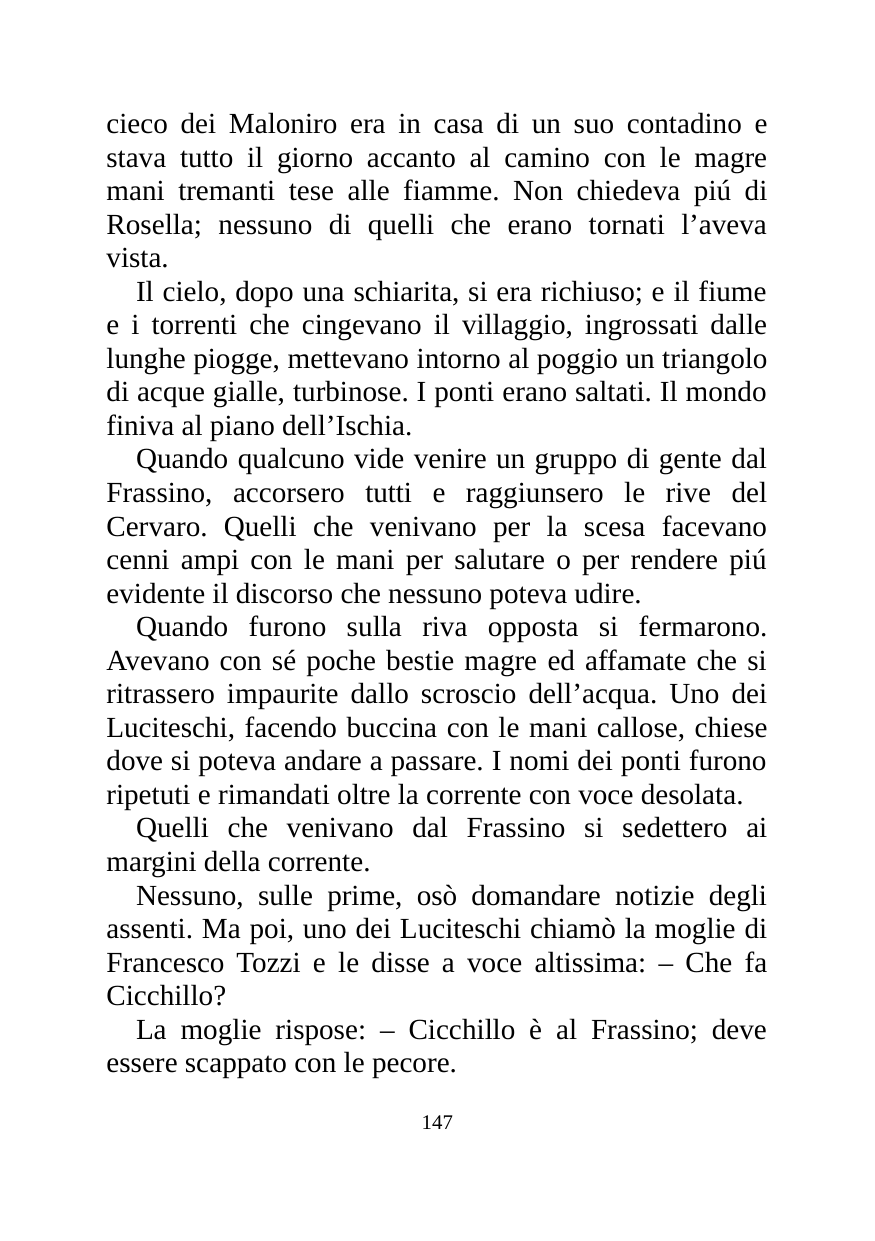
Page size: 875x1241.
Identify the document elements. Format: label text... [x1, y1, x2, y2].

text cieco dei Maloniro era in casa di un suo contadino e stava tutto il giorno accanto al camino con le magre mani tremanti tese alle fiamme. Non chiedeva piú di Rosella; nessuno di quelli che erano tornati l’aveva vista. [106, 106, 768, 274]
text Quando furono sulla riva opposta si fermarono. Avevano con sé poche bestie magre ed affamate che si ritrassero impaurite dallo scroscio dell’acqua. Uno dei Luciteschi, facendo buccina con le mani callose, chiese dove si poteva andare a passare. I nomi dei ponti furono ripetuti e rimandati oltre la corrente con voce desolata. [106, 609, 768, 811]
text Nessuno, sulle prime, osò domandare notizie degli assenti. Ma poi, uno dei Luciteschi chiamò la moglie di Francesco Tozzi e le disse a voce altissima: – Che fa Cicchillo? [106, 878, 768, 1012]
text Quelli che venivano dal Frassino si sedettero ai margini della corrente. [106, 811, 768, 878]
text Il cielo, dopo una schiarita, si era richiuso; e il fiume e i torrenti che cingevano il villaggio, ingrossati dalle lunghe piogge, mettevano intorno al poggio un triangolo di acque gialle, turbinose. I ponti erano saltati. Il mondo finiva al piano dell’Ischia. [106, 274, 768, 442]
text La moglie rispose: – Cicchillo è al Frassino; deve essere scappato con le pecore. [106, 1012, 768, 1079]
text Quando qualcuno vide venire un gruppo di gente dal Frassino, accorsero tutti e raggiunsero le rive del Cervaro. Quelli che venivano per la scesa facevano cenni ampi con le mani per salutare o per rendere piú evidente il discorso che nessuno poteva udire. [106, 442, 768, 609]
